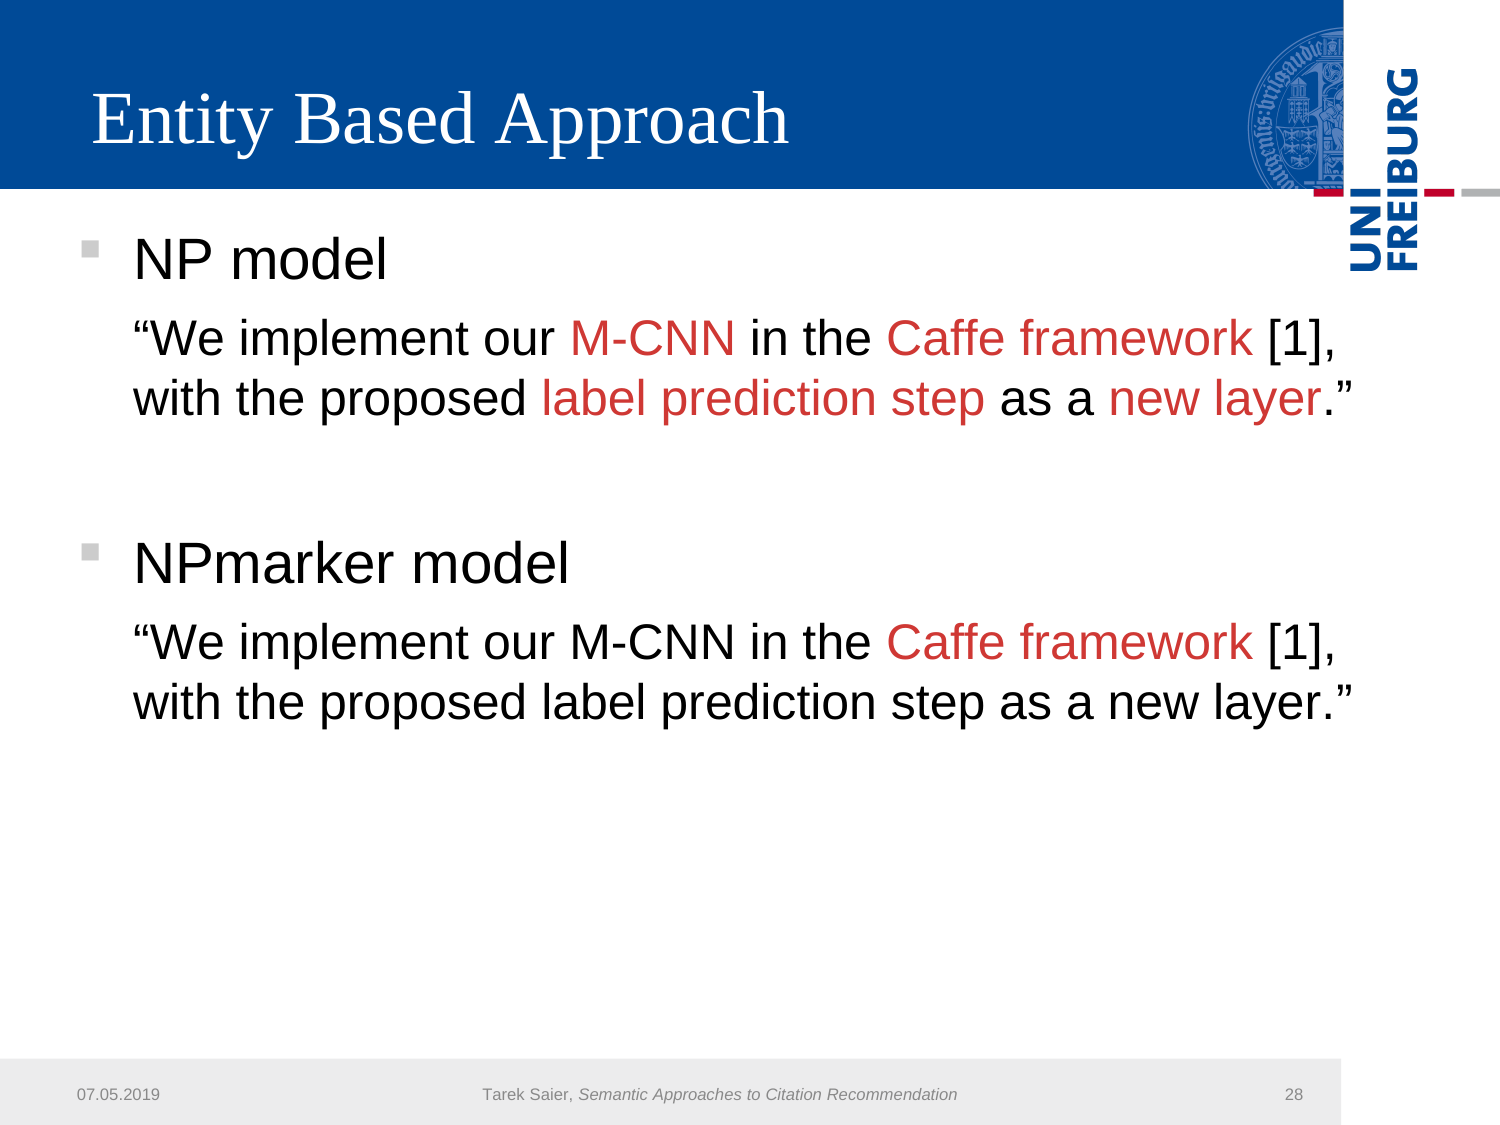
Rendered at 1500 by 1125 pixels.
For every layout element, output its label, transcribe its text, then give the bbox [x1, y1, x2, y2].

list NP model “We implement our M-CNN in the Caffe framework [1], with the proposed label prediction step as a new layer.” NPmarker model “We implement our M-CNN in the Caffe framework [1], with the proposed label prediction step as a new layer.” [76, 221, 1388, 1009]
picture [0, 0, 1500, 271]
title Entity Based Approach [76, 49, 1235, 178]
